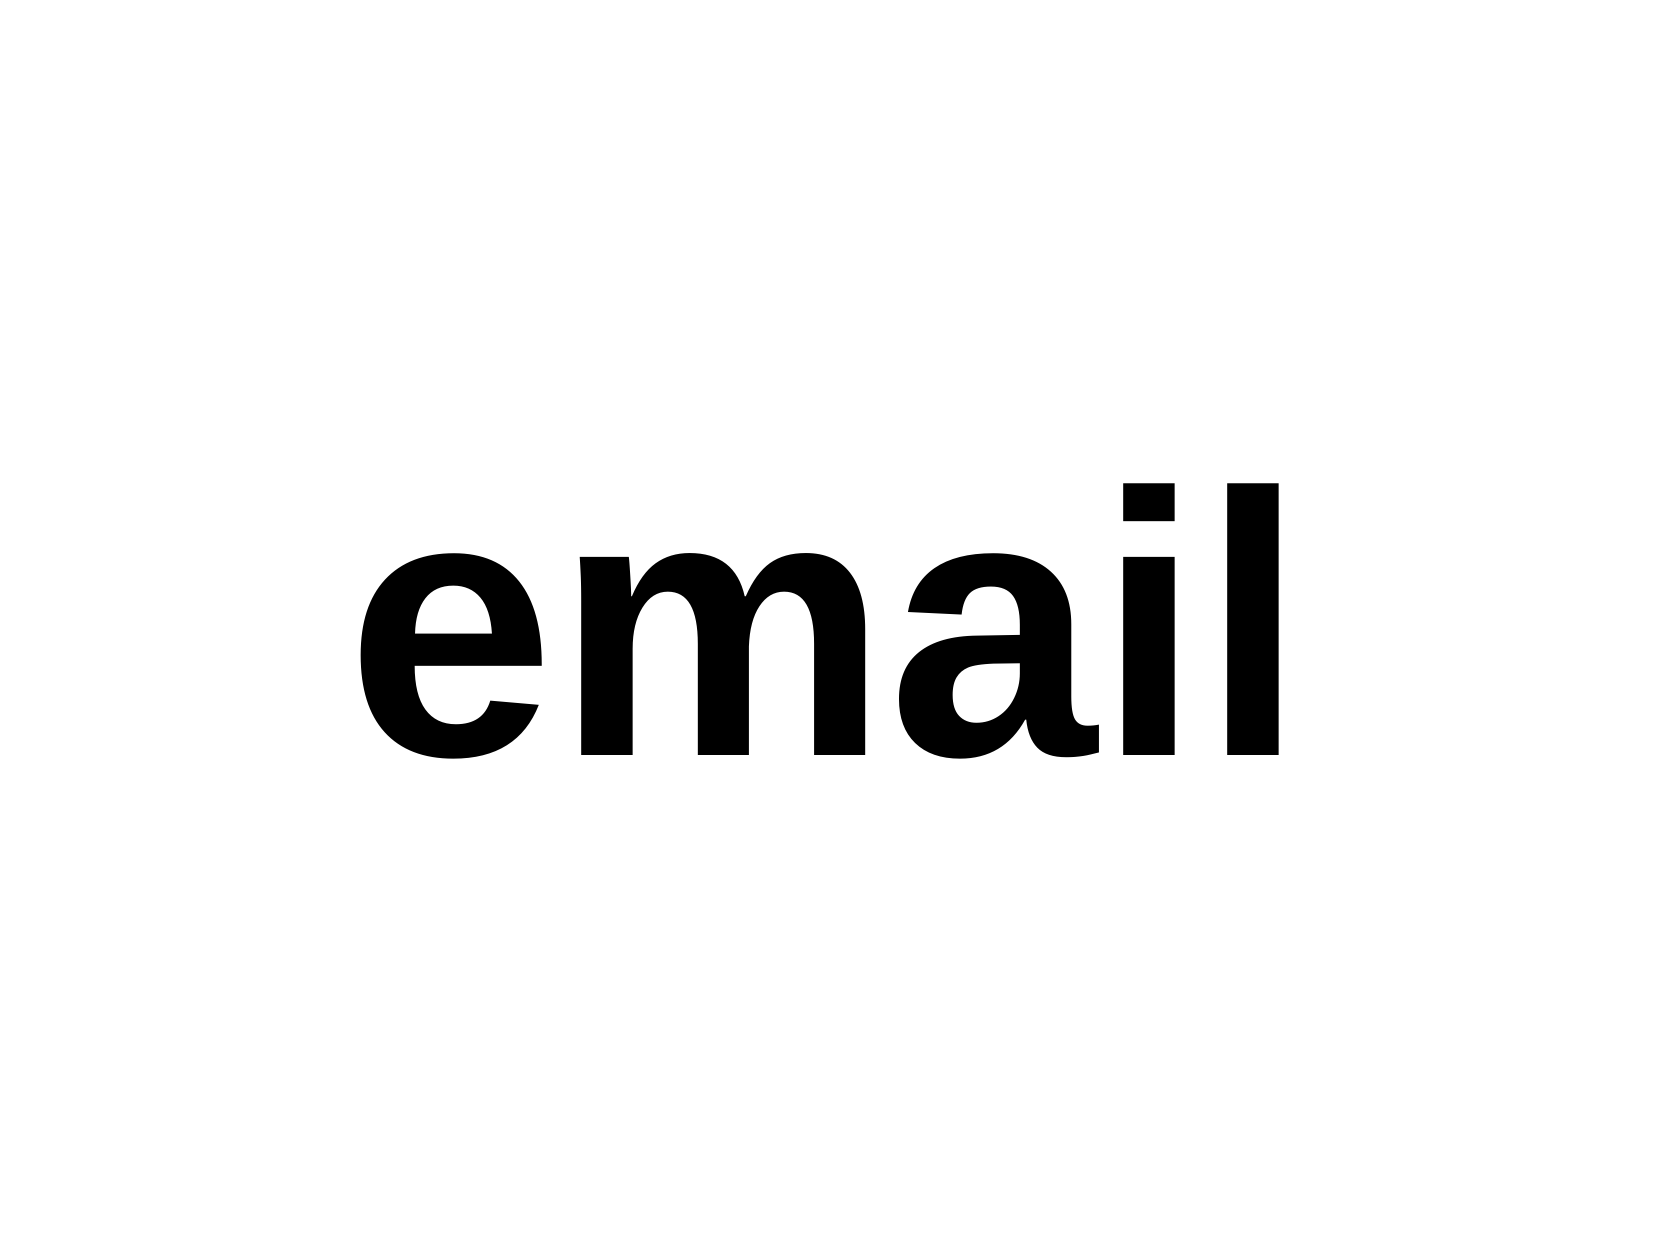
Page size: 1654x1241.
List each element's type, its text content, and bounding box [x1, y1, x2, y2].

title email [82, 49, 1571, 1201]
